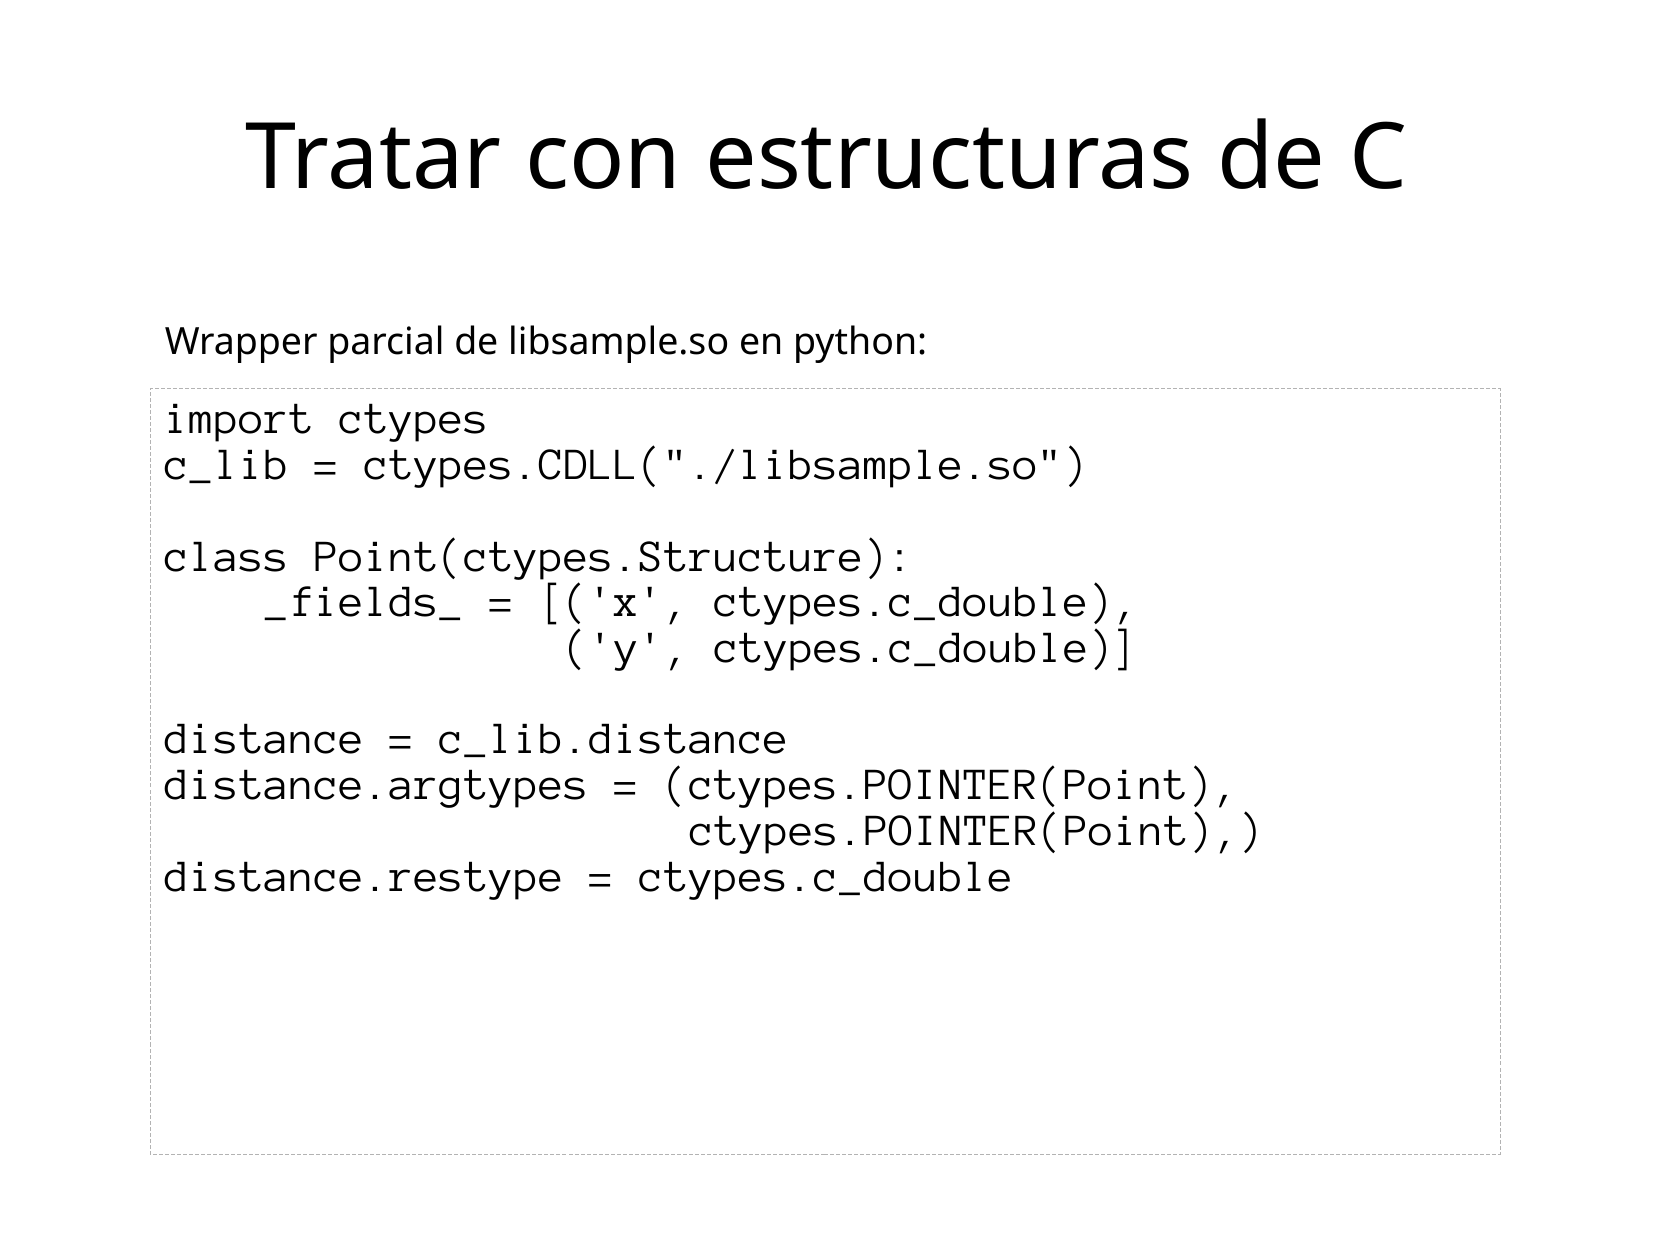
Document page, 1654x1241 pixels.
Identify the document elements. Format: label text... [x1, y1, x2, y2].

title Tratar con estructuras de C [82, 49, 1571, 257]
text_box import ctypes c_lib = ctypes.CDLL("./libsample.so") class Point(ctypes.Structure): _fields_ = [('x', ctypes.c_double), ('y', ctypes.c_double)] distance = c_lib.distance distance.argtypes = (ctypes.POINTER(Point), ctypes.POINTER(Point),) distance.restype = ctypes.c_double [150, 388, 1501, 953]
text_box Wrapper parcial de libsample.so en python: [150, 307, 872, 367]
